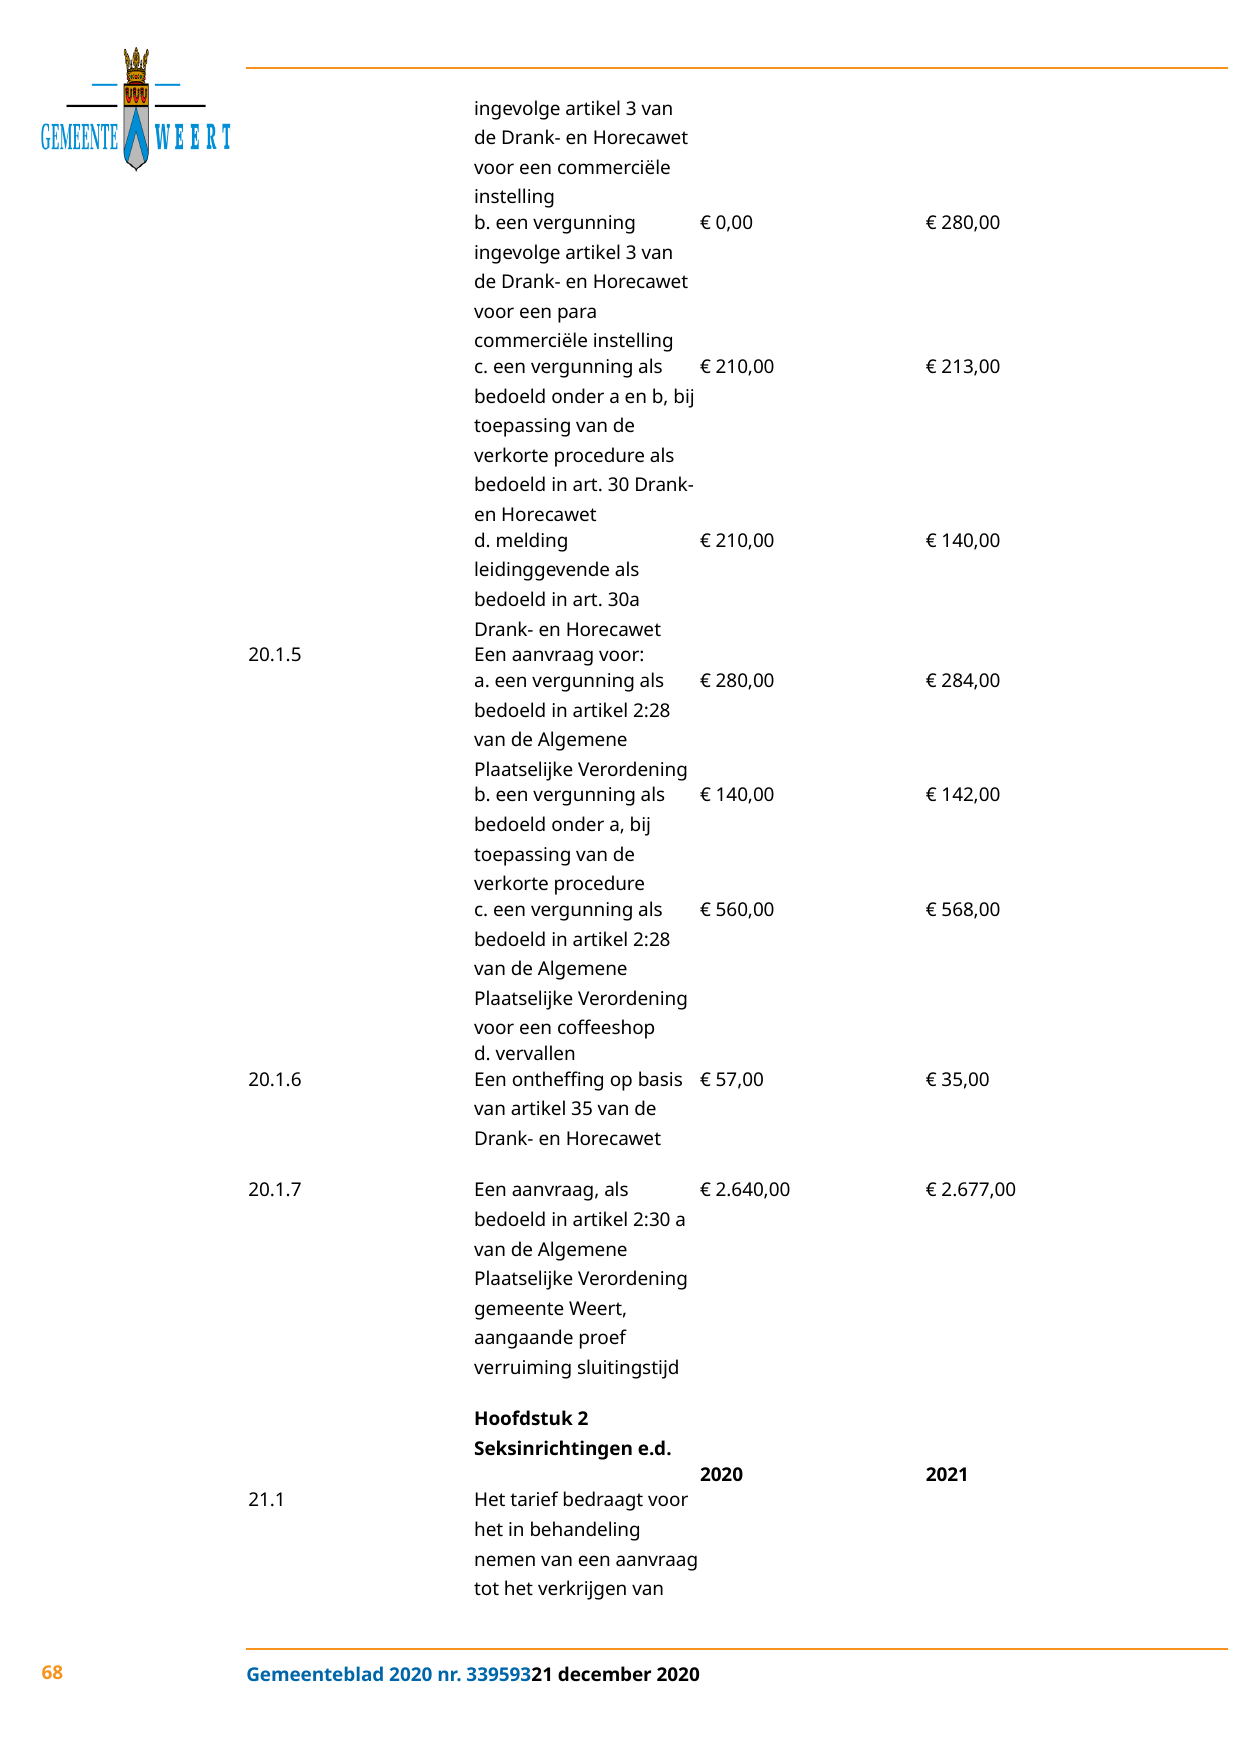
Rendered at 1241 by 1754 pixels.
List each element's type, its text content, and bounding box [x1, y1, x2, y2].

table_cell € 140,00 [700, 782, 926, 896]
table_cell Een aanvraag voor: [474, 641, 700, 667]
table_cell 21.1 [248, 1487, 474, 1601]
table_cell [248, 782, 474, 896]
table_cell [248, 667, 474, 782]
table_cell [926, 1040, 1152, 1066]
table_cell Het tarief bedraagt voor het in behandeling nemen van een aanvraag tot het verkrijgen van [474, 1487, 700, 1601]
table_cell € 560,00 [700, 896, 926, 1040]
table_cell [474, 1461, 700, 1487]
table_cell € 35,00 [926, 1066, 1152, 1151]
table_cell [926, 95, 1152, 209]
table_cell [926, 1380, 1152, 1406]
table_cell € 2.677,00 [926, 1177, 1152, 1380]
table_cell Een aanvraag, als bedoeld in artikel 2:30 a van de Algemene Plaatselijke Verordening gemeente Weert, aangaande proef verruiming sluitingstijd [474, 1177, 700, 1380]
table_cell b. een vergunning ingevolge artikel 3 van de Drank- en Horecawet voor een para commerciële instelling [474, 209, 700, 353]
table_cell € 0,00 [700, 209, 926, 353]
table_cell € 142,00 [926, 782, 1152, 896]
table_cell 20.1.6 [248, 1066, 474, 1151]
table_cell d. melding leidinggevende als bedoeld in art. 30a Drank- en Horecawet [474, 527, 700, 641]
table_cell 2020 [700, 1461, 926, 1487]
table_cell € 210,00 [700, 353, 926, 527]
table_cell [700, 1151, 926, 1177]
table_cell € 284,00 [926, 667, 1152, 782]
table_cell [926, 1487, 1152, 1601]
table_cell € 568,00 [926, 896, 1152, 1040]
table_cell c. een vergunning als bedoeld in artikel 2:28 van de Algemene Plaatselijke Verordening voor een coffeeshop [474, 896, 700, 1040]
table_cell b. een vergunning als bedoeld onder a, bij toepassing van de verkorte procedure [474, 782, 700, 896]
table_cell [248, 527, 474, 641]
table_cell [248, 1406, 474, 1461]
table_cell [248, 209, 474, 353]
table_cell [926, 1151, 1152, 1177]
table_cell [248, 1380, 474, 1406]
table_cell [700, 1380, 926, 1406]
table_cell [248, 353, 474, 527]
table_cell € 280,00 [700, 667, 926, 782]
table_cell [248, 95, 474, 209]
table_cell € 213,00 [926, 353, 1152, 527]
table_cell [700, 1406, 926, 1461]
table_cell € 57,00 [700, 1066, 926, 1151]
table_cell Een ontheffing op basis van artikel 35 van de Drank- en Horecawet [474, 1066, 700, 1151]
table_cell [926, 641, 1152, 667]
table_cell [248, 1151, 474, 1177]
table_cell [926, 1406, 1152, 1461]
table_cell 20.1.7 [248, 1177, 474, 1380]
picture [41, 47, 231, 172]
table_cell [248, 1461, 474, 1487]
table_cell [700, 1040, 926, 1066]
table_cell [248, 896, 474, 1040]
table_cell [474, 1380, 700, 1406]
table_cell [700, 1487, 926, 1601]
table_cell € 140,00 [926, 527, 1152, 641]
table_cell a. een vergunning als bedoeld in artikel 2:28 van de Algemene Plaatselijke Verordening [474, 667, 700, 782]
table_cell d. vervallen [474, 1040, 700, 1066]
table_cell [700, 641, 926, 667]
table_cell c. een vergunning als bedoeld onder a en b, bij toepassing van de verkorte procedure als bedoeld in art. 30 Drank- en Horecawet [474, 353, 700, 527]
table_cell [474, 1151, 700, 1177]
table_cell € 280,00 [926, 209, 1152, 353]
table_cell 20.1.5 [248, 641, 474, 667]
table_cell [248, 1040, 474, 1066]
table_cell 2021 [926, 1461, 1152, 1487]
table_cell € 2.640,00 [700, 1177, 926, 1380]
table_cell ingevolge artikel 3 van de Drank- en Horecawet voor een commerciële instelling [474, 95, 700, 209]
table_cell [700, 95, 926, 209]
table_cell € 210,00 [700, 527, 926, 641]
table_cell Hoofdstuk 2 Seksinrichtingen e.d. [474, 1406, 700, 1461]
